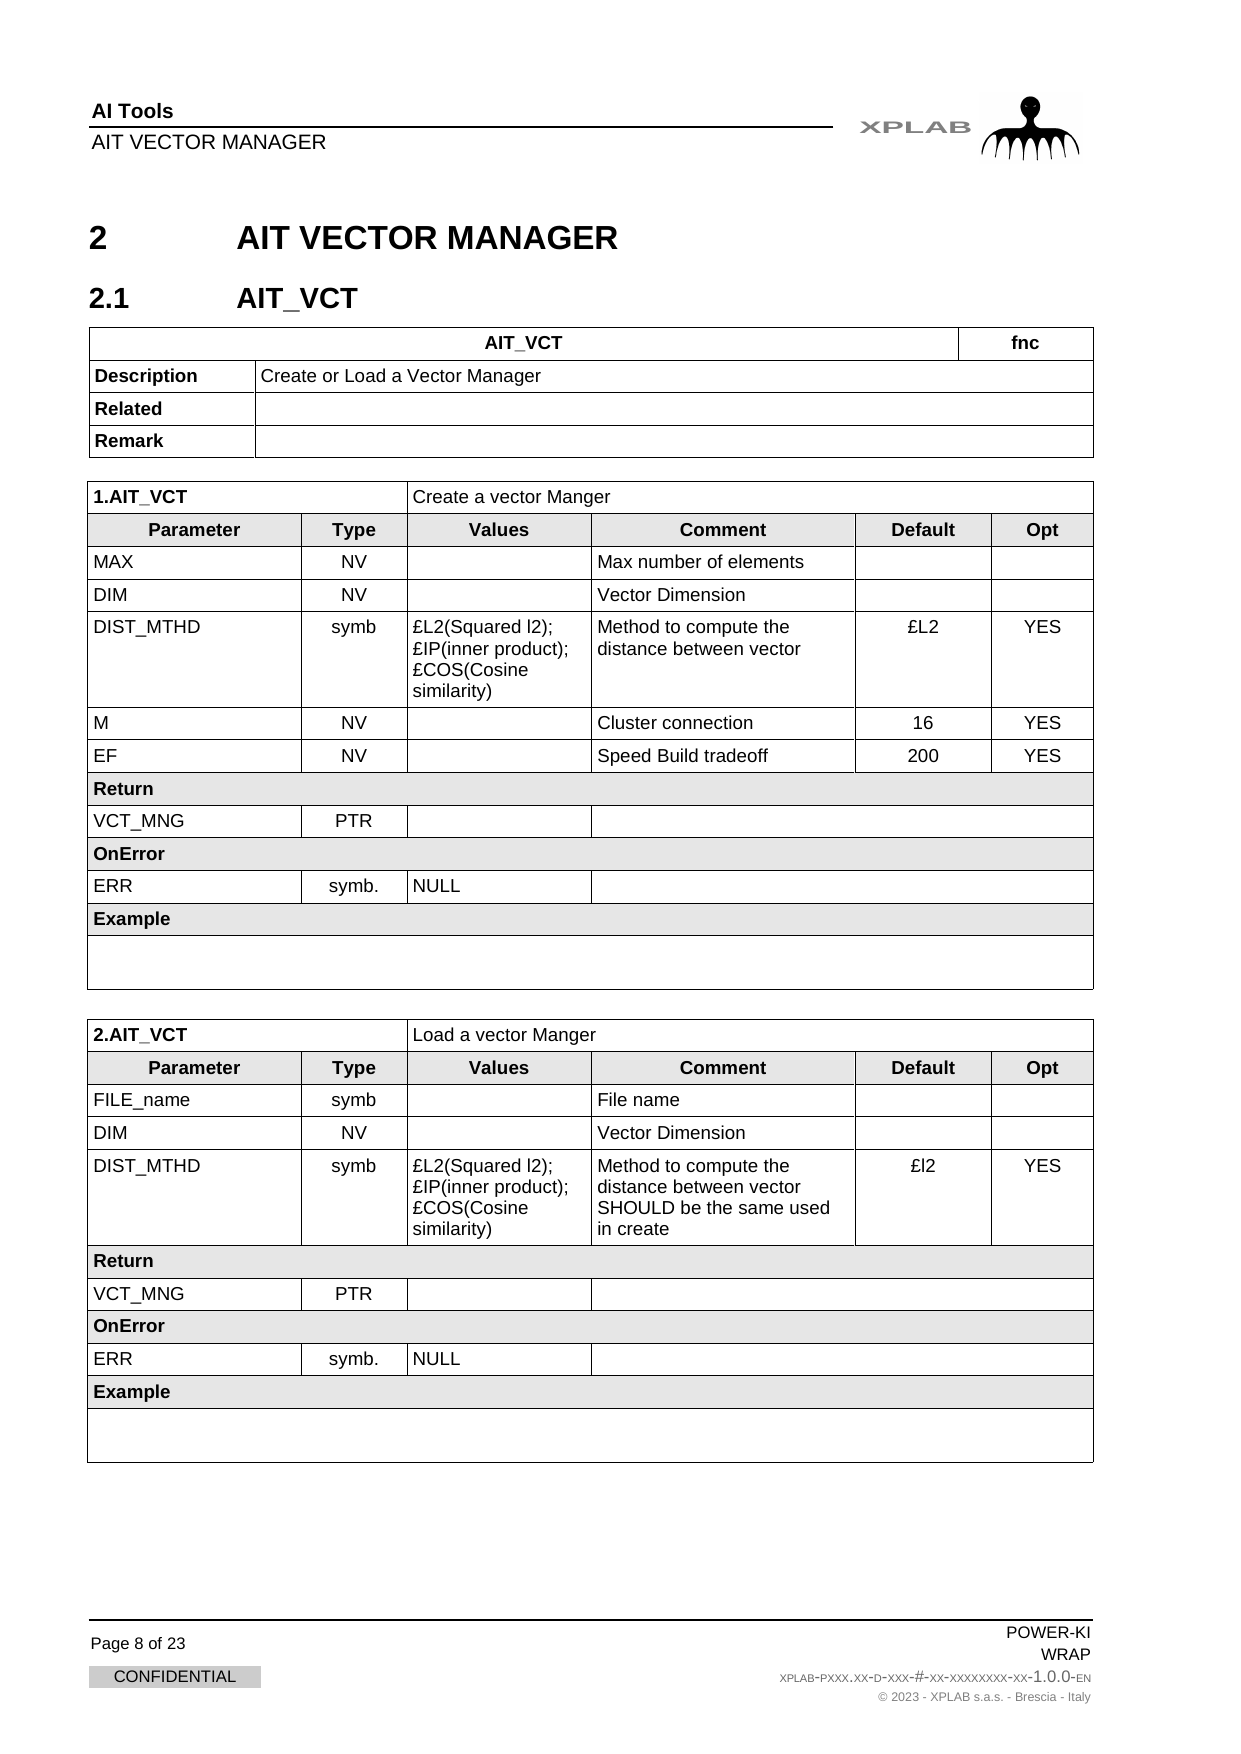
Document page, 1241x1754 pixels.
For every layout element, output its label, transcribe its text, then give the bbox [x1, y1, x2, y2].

table_cell Cluster connection [592, 708, 854, 739]
table_cell Default [856, 1052, 991, 1084]
table_cell NULL [408, 871, 591, 903]
table_cell ERR [88, 1344, 301, 1375]
table_cell Description [90, 361, 254, 392]
table_cell YES [992, 740, 1093, 772]
table_cell [408, 547, 591, 579]
table_cell YES [992, 1150, 1093, 1245]
table_cell [408, 1279, 591, 1310]
table_cell YES [992, 708, 1093, 739]
table_cell NV [302, 740, 407, 772]
table_cell £L2 [856, 612, 991, 707]
table_cell Method to compute the distance between vector SHOULD be the same used in create [592, 1150, 854, 1245]
table_cell Return [88, 773, 1093, 805]
table_cell [592, 806, 1093, 837]
table_cell EF [88, 740, 301, 772]
table_cell OnError [88, 1311, 1093, 1343]
table_cell symb. [302, 871, 407, 903]
table_cell NV [302, 547, 407, 579]
table_cell Comment [592, 514, 854, 546]
table_cell Vector Dimension [592, 580, 854, 611]
table_cell Opt [992, 1052, 1093, 1084]
table_cell [88, 1409, 1093, 1462]
table_cell [992, 1117, 1093, 1149]
table_cell [408, 740, 591, 772]
table_cell [592, 871, 1093, 903]
table_cell NV [302, 708, 407, 739]
table_cell [856, 580, 991, 611]
table_cell [408, 1085, 591, 1116]
table_cell Method to compute the distance between vector [592, 612, 854, 707]
table_cell [256, 393, 1093, 425]
table_cell Opt [992, 514, 1093, 546]
table_cell [408, 1117, 591, 1149]
table_cell YES [992, 612, 1093, 707]
table_cell Speed Build tradeoff [592, 740, 854, 772]
subtitle AIT VECTOR MANAGER [88, 220, 1093, 257]
table_cell [856, 547, 991, 579]
table_cell Example [88, 1376, 1093, 1408]
table_cell Type [302, 514, 407, 546]
table_cell Values [408, 514, 591, 546]
table_cell File name [592, 1085, 854, 1116]
table_cell DIM [88, 580, 301, 611]
table_cell [408, 806, 591, 837]
table_cell PTR [302, 1279, 407, 1310]
table_cell symb. [302, 1344, 407, 1375]
table_header 2.AIT_VCT [88, 1020, 407, 1051]
table_cell [408, 708, 591, 739]
table_cell [256, 426, 1093, 457]
table_cell [992, 1085, 1093, 1116]
table_cell Create or Load a Vector Manager [256, 361, 1093, 392]
table_cell [856, 1117, 991, 1149]
table_cell [592, 1344, 1093, 1375]
picture [978, 92, 1083, 164]
table_cell [88, 936, 1093, 989]
table_cell symb [302, 1085, 407, 1116]
table_cell Remark [90, 426, 254, 457]
table_header 1.AIT_VCT [88, 482, 407, 513]
table_cell NV [302, 1117, 407, 1149]
table_cell Return [88, 1246, 1093, 1278]
table_header Create a vector Manger [408, 482, 1093, 513]
table_cell MAX [88, 547, 301, 579]
table_cell 200 [856, 740, 991, 772]
table_cell Max number of elements [592, 547, 854, 579]
table_cell PTR [302, 806, 407, 837]
table_cell DIM [88, 1117, 301, 1149]
table_cell [408, 580, 591, 611]
table_header Load a vector Manger [408, 1020, 1093, 1051]
table_cell 16 [856, 708, 991, 739]
table_cell NV [302, 580, 407, 611]
table_cell DIST_MTHD [88, 612, 301, 707]
table_cell ERR [88, 871, 301, 903]
table_cell [992, 547, 1093, 579]
table_cell [992, 580, 1093, 611]
table_cell Default [856, 514, 991, 546]
table_cell Parameter [88, 1052, 301, 1084]
table_cell DIST_MTHD [88, 1150, 301, 1245]
table_cell Type [302, 1052, 407, 1084]
table_cell £l2 [856, 1150, 991, 1245]
table_cell M [88, 708, 301, 739]
table_cell Comment [592, 1052, 854, 1084]
table_cell OnError [88, 838, 1093, 870]
table_cell £L2(Squared l2);£IP(inner product);£COS(Cosine similarity) [408, 612, 591, 707]
subtitle AIT_VCT [88, 282, 1093, 314]
table_cell NULL [408, 1344, 591, 1375]
table_cell symb [302, 612, 407, 707]
table_cell VCT_MNG [88, 1279, 301, 1310]
table_cell Example [88, 904, 1093, 935]
table_cell FILE_name [88, 1085, 301, 1116]
table_cell [856, 1085, 991, 1116]
table_header AIT_VCT [90, 328, 958, 360]
table_cell Values [408, 1052, 591, 1084]
table_cell [592, 1279, 1093, 1310]
table_cell VCT_MNG [88, 806, 301, 837]
table_cell Related [90, 393, 254, 425]
table_cell Vector Dimension [592, 1117, 854, 1149]
table_cell £L2(Squared l2);£IP(inner product);£COS(Cosine similarity) [408, 1150, 591, 1245]
table_header fnc [959, 328, 1093, 360]
table_cell symb [302, 1150, 407, 1245]
table_cell Parameter [88, 514, 301, 546]
